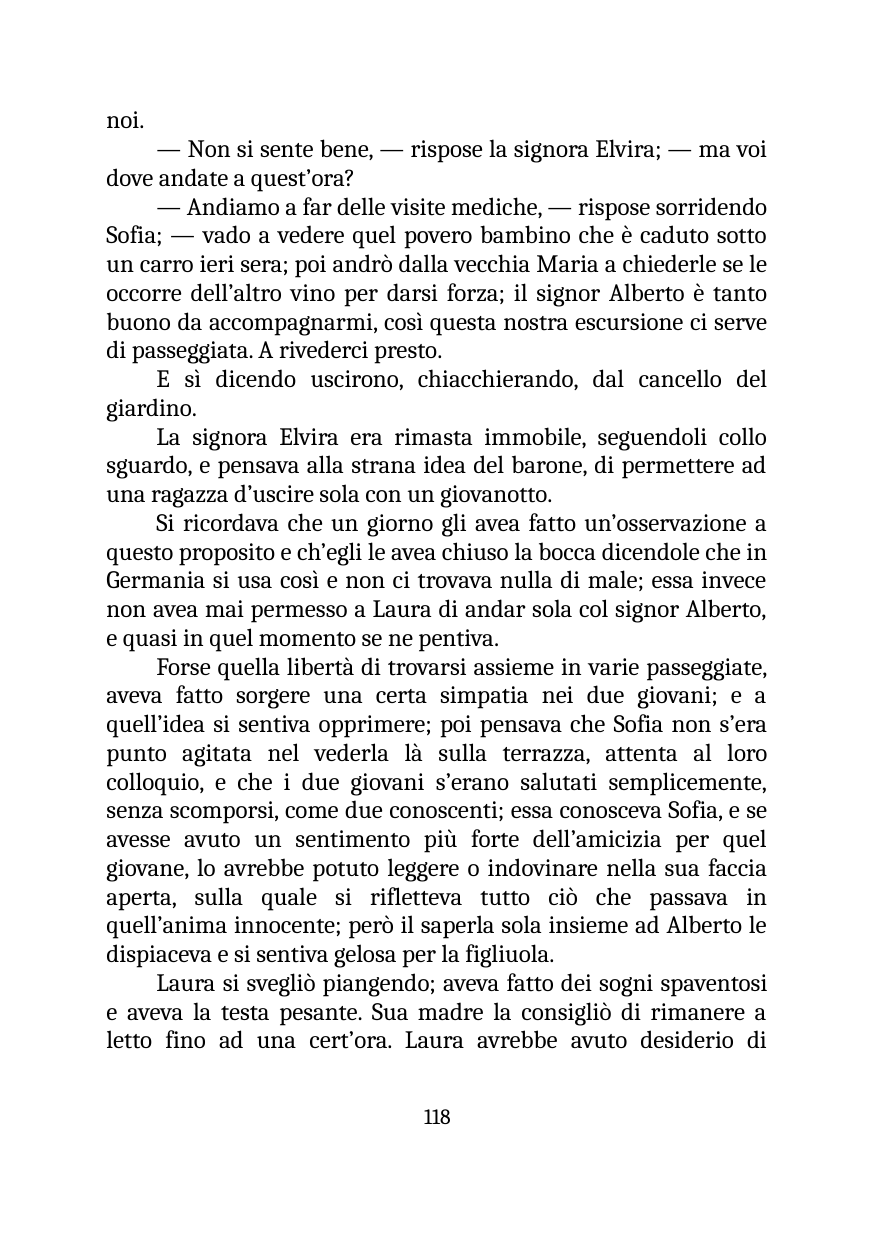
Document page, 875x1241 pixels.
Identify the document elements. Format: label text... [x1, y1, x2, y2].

text Si ricordava che un giorno gli avea fatto un’osservazione a questo proposito e ch’egli le avea chiuso la bocca dicendole che in Germania si usa così e non ci trovava nulla di male; essa invece non avea mai permesso a Laura di andar sola col signor Alberto, e quasi in quel momento se ne pentiva. [106, 509, 768, 652]
text La signora Elvira era rimasta immobile, seguendoli collo sguardo, e pensava alla strana idea del barone, di permettere ad una ragazza d’uscire sola con un giovanotto. [106, 422, 768, 509]
text Forse quella libertà di trovarsi assieme in varie passeggiate, aveva fatto sorgere una certa simpatia nei due giovani; e a quell’idea si sentiva opprimere; poi pensava che Sofia non s’era punto agitata nel vederla là sulla terrazza, attenta al loro colloquio, e che i due giovani s’erano salutati semplicemente, senza scomporsi, come due conoscenti; essa conosceva Sofia, e se avesse avuto un sentimento più forte dell’amicizia per quel giovane, lo avrebbe potuto leggere o indovinare nella sua faccia aperta, sulla quale si rifletteva tutto ciò che passava in quell’anima innocente; però il saperla sola insieme ad Alberto le dispiaceva e si sentiva gelosa per la figliuola. [106, 652, 768, 969]
text noi. [106, 106, 768, 135]
text Laura si svegliò piangendo; aveva fatto dei sogni spaventosi e aveva la testa pesante. Sua madre la consigliò di rimanere a letto fino ad una cert’ora. Laura avrebbe avuto desiderio di [106, 969, 768, 1055]
text E sì dicendo uscirono, chiacchierando, dal cancello del giardino. [106, 365, 768, 422]
text — Non si sente bene, — rispose la signora Elvira; — ma voi dove andate a quest’ora? [106, 135, 768, 192]
text — Andiamo a far delle visite mediche, — rispose sorridendo Sofia; — vado a vedere quel povero bambino che è caduto sotto un carro ieri sera; poi andrò dalla vecchia Maria a chiederle se le occorre dell’altro vino per darsi forza; il signor Alberto è tanto buono da accompagnarmi, così questa nostra escursione ci serve di passeggiata. A rivederci presto. [106, 192, 768, 365]
